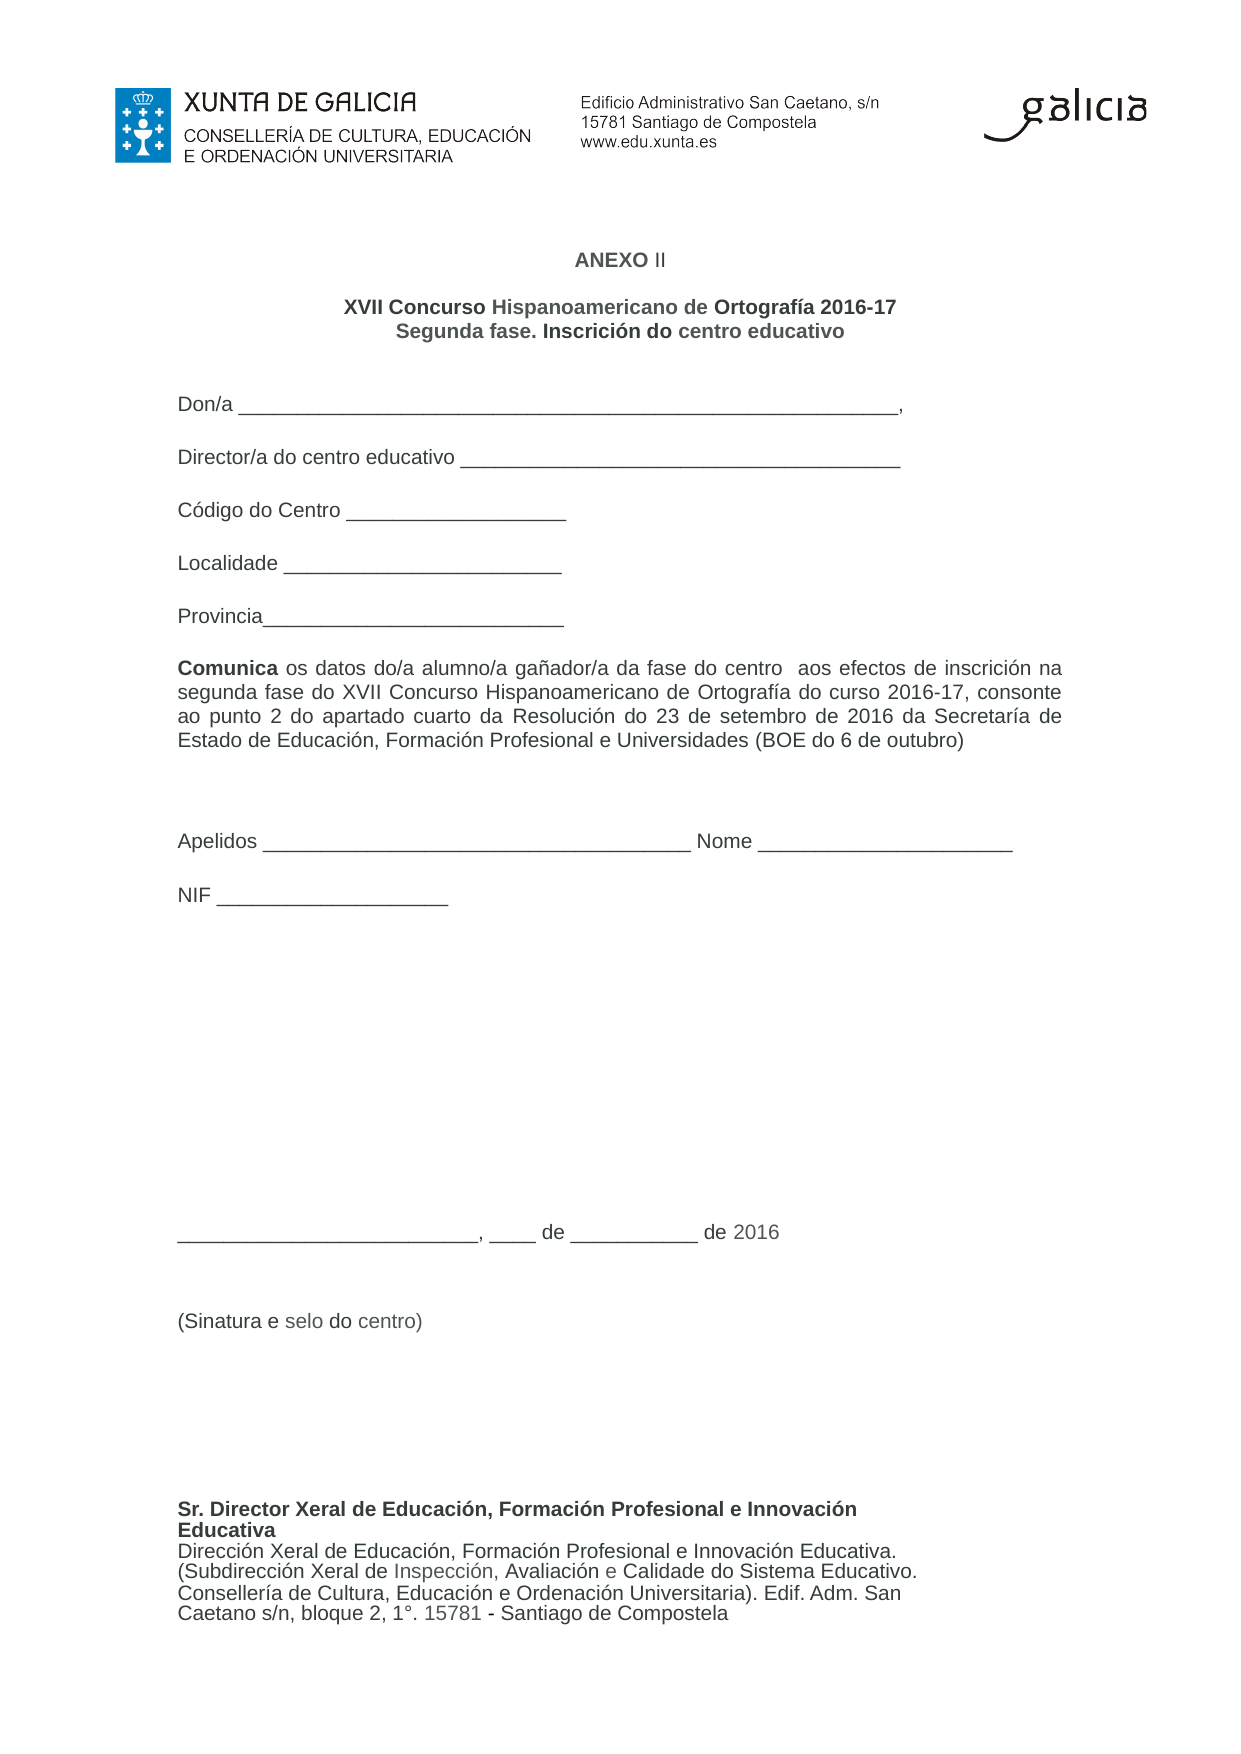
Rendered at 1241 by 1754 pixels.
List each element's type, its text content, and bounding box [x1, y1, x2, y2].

picture [171, 88, 1147, 163]
picture [140, 109, 147, 116]
text Localidade ________________________ [177, 551, 1063, 574]
text Provincia__________________________ [177, 603, 1063, 627]
text __________________________, ____ de ___________ de 2016 [177, 1219, 1063, 1243]
picture [156, 142, 163, 149]
text Código do Centro ___________________ [177, 497, 1063, 521]
text XVII Concurso Hispanoamericano de Ortografía 2016-17 Segunda fase. Inscrición do centro educativo [177, 294, 1063, 366]
picture [156, 109, 163, 116]
picture [135, 120, 152, 155]
picture [123, 142, 130, 149]
text Director/a do centro educativo ______________________________________ [177, 444, 1063, 468]
text NIF ____________________ [177, 882, 1063, 906]
text (Sinatura e selo do centro) [177, 1309, 1063, 1333]
text Don/a _________________________________________________________, [177, 391, 1063, 415]
text Dirección Xeral de Educación, Formación Profesional e Innovación Educativa. (Subdirección Xeral de Inspección, Avaliación e Calidade do Sistema Educativo. Consellería de Cultura, Educación e Ordenación Universitaria). Edif. Adm. San Caetano s/n, bloque 2, 1°. 15781 - Santiago de Compostela [177, 1542, 958, 1625]
text Sr. Director Xeral de Educación, Formación Profesional e Innovación Educativa [177, 1500, 958, 1542]
text Apelidos _____________________________________ Nome ______________________ [177, 829, 1063, 853]
text Comunica os datos do/a alumno/a gañador/a da fase do centro aos efectos de inscrición na segunda fase do XVII Concurso Hispanoamericano de Ortografía do curso 2016-17, consonte ao punto 2 do apartado cuarto da Resolución do 23 de setembro de 2016 da Secretaría de Estado de Educación, Formación Profesional e Universidades (BOE do 6 de outubro) [177, 656, 1063, 751]
text ANEXO II [177, 248, 1063, 272]
picture [156, 125, 163, 133]
picture [123, 109, 130, 116]
picture [123, 125, 130, 133]
